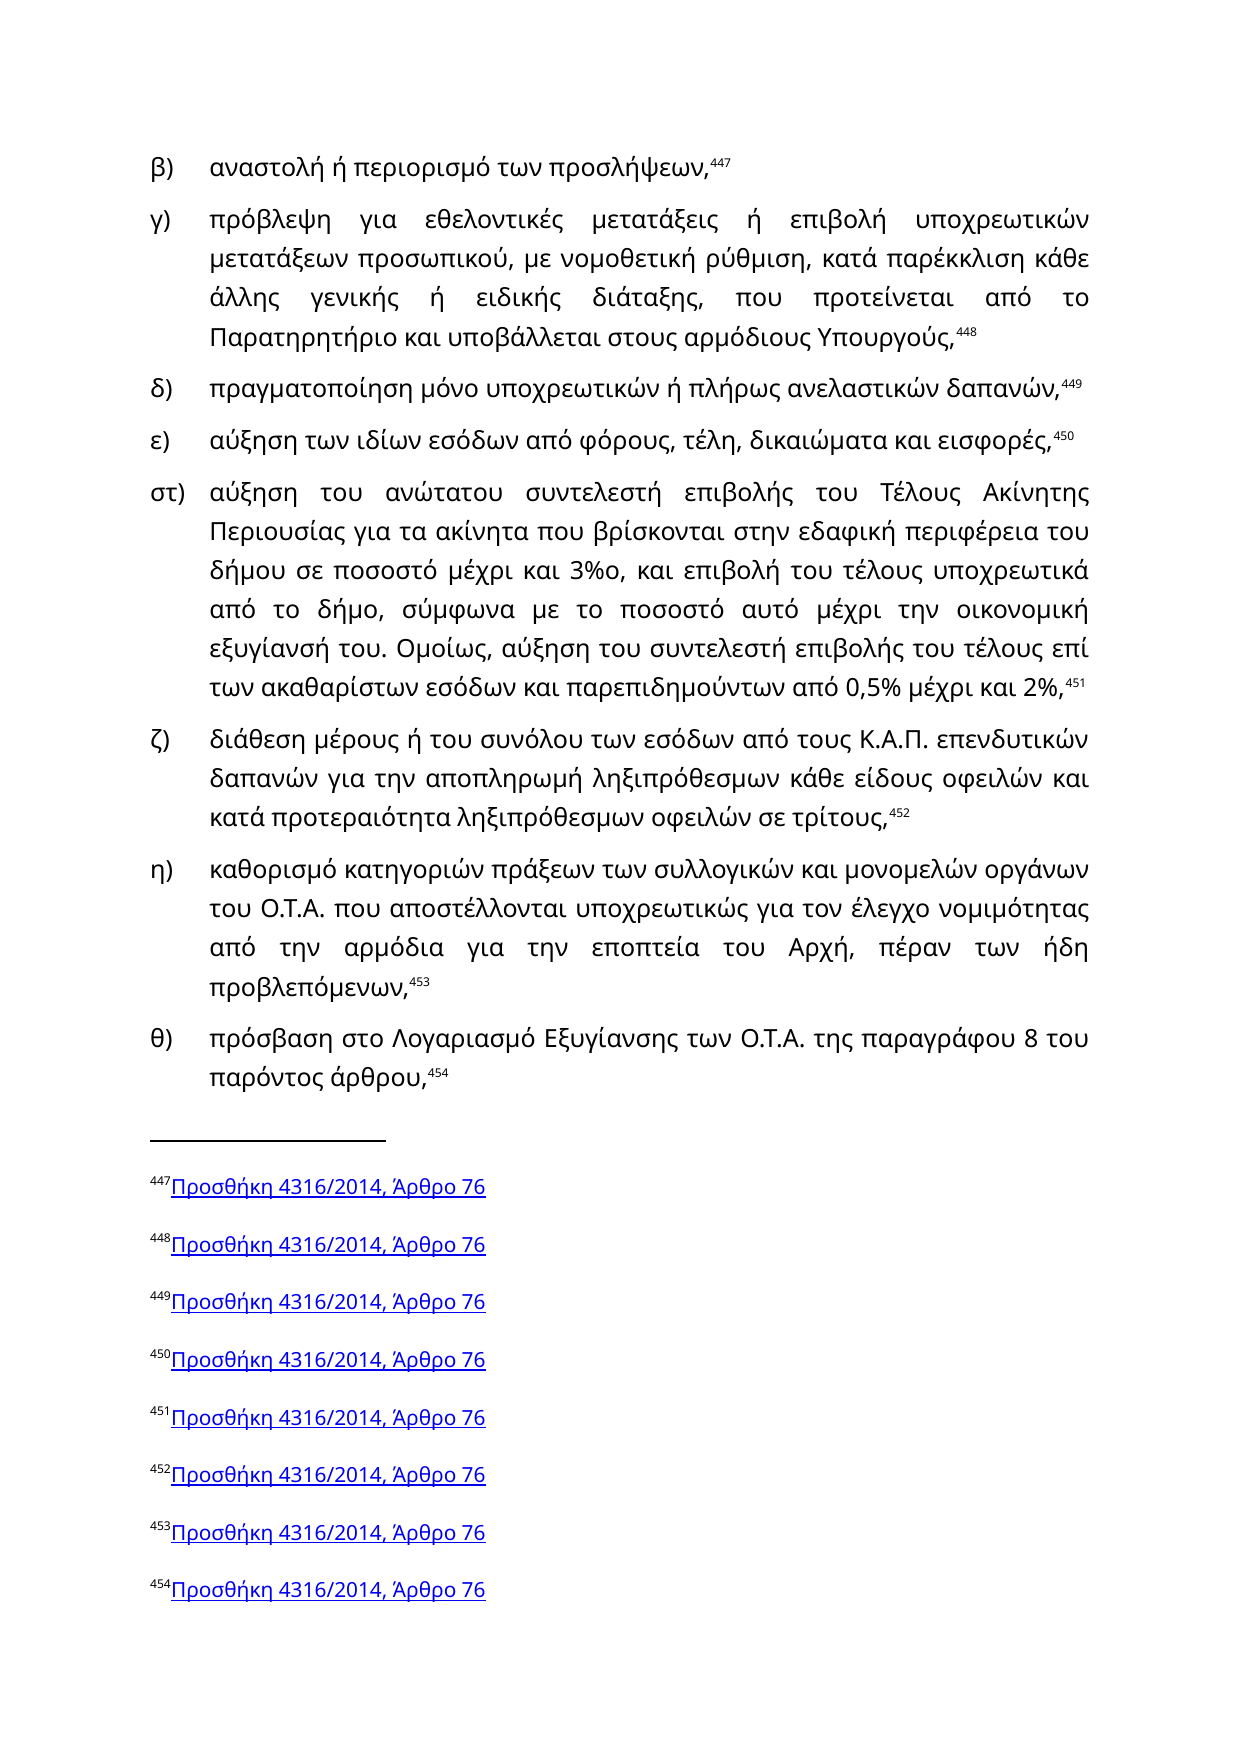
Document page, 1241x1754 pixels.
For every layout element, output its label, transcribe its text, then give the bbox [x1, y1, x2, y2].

text Προσθήκη 4316/2014, Άρθρο 76 [150, 1230, 1090, 1258]
list θ) πρόσβαση στο Λογαριασμό Εξυγίανσης των Ο.Τ.Α. της παραγράφου 8 του παρόντος άρθρου, [150, 1021, 1090, 1094]
text Προσθήκη 4316/2014, Άρθρο 76 [150, 1172, 1090, 1201]
text Προσθήκη 4316/2014, Άρθρο 76 [150, 1287, 1090, 1316]
list ε) αύξηση των ιδίων εσόδων από φόρους, τέλη, δικαιώματα και εισφορές, [150, 422, 1090, 457]
text Προσθήκη 4316/2014, Άρθρο 76 [150, 1518, 1090, 1546]
list β) αναστολή ή περιορισμό των προσλήψεων, [150, 150, 1090, 184]
text Προσθήκη 4316/2014, Άρθρο 76 [150, 1576, 1090, 1604]
list στ) αύξηση του ανώτατου συντελεστή επιβολής του Τέλους Ακίνητης Περιουσίας για τα ακίνητα που βρίσκονται στην εδαφική περιφέρεια του δήμου σε ποσοστό μέχρι και 3%ο, και επιβολή του τέλους υποχρεωτικά από το δήμο, σύμφωνα με το ποσοστό αυτό μέχρι την οικονομική εξυγίανσή του. Ομοίως, αύξηση του συντελεστή επιβολής του τέλους επί των ακαθαρίστων εσόδων και παρεπιδημούντων από 0,5% μέχρι και 2%, [150, 474, 1090, 704]
text Προσθήκη 4316/2014, Άρθρο 76 [150, 1460, 1090, 1489]
list γ) πρόβλεψη για εθελοντικές μετατάξεις ή επιβολή υποχρεωτικών μετατάξεων προσωπικού, με νομοθετική ρύθμιση, κατά παρέκκλιση κάθε άλλης γενικής ή ειδικής διάταξης, που προτείνεται από το Παρατηρητήριο και υποβάλλεται στους αρμόδιους Υπουργούς, [150, 202, 1090, 353]
text Προσθήκη 4316/2014, Άρθρο 76 [150, 1403, 1090, 1431]
list δ) πραγματοποίηση μόνο υποχρεωτικών ή πλήρως ανελαστικών δαπανών, [150, 371, 1090, 405]
list ζ) διάθεση μέρους ή του συνόλου των εσόδων από τους Κ.Α.Π. επενδυτικών δαπανών για την αποπληρωμή ληξιπρόθεσμων κάθε είδους οφειλών και κατά προτεραιότητα ληξιπρόθεσμων οφειλών σε τρίτους, [150, 722, 1090, 834]
list η) καθορισμό κατηγοριών πράξεων των συλλογικών και μονομελών οργάνων του Ο.Τ.Α. που αποστέλλονται υποχρεωτικώς για τον έλεγχο νομιμότητας από την αρμόδια για την εποπτεία του Αρχή, πέραν των ήδη προβλεπόμενων, [150, 852, 1090, 1003]
text Προσθήκη 4316/2014, Άρθρο 76 [150, 1345, 1090, 1373]
